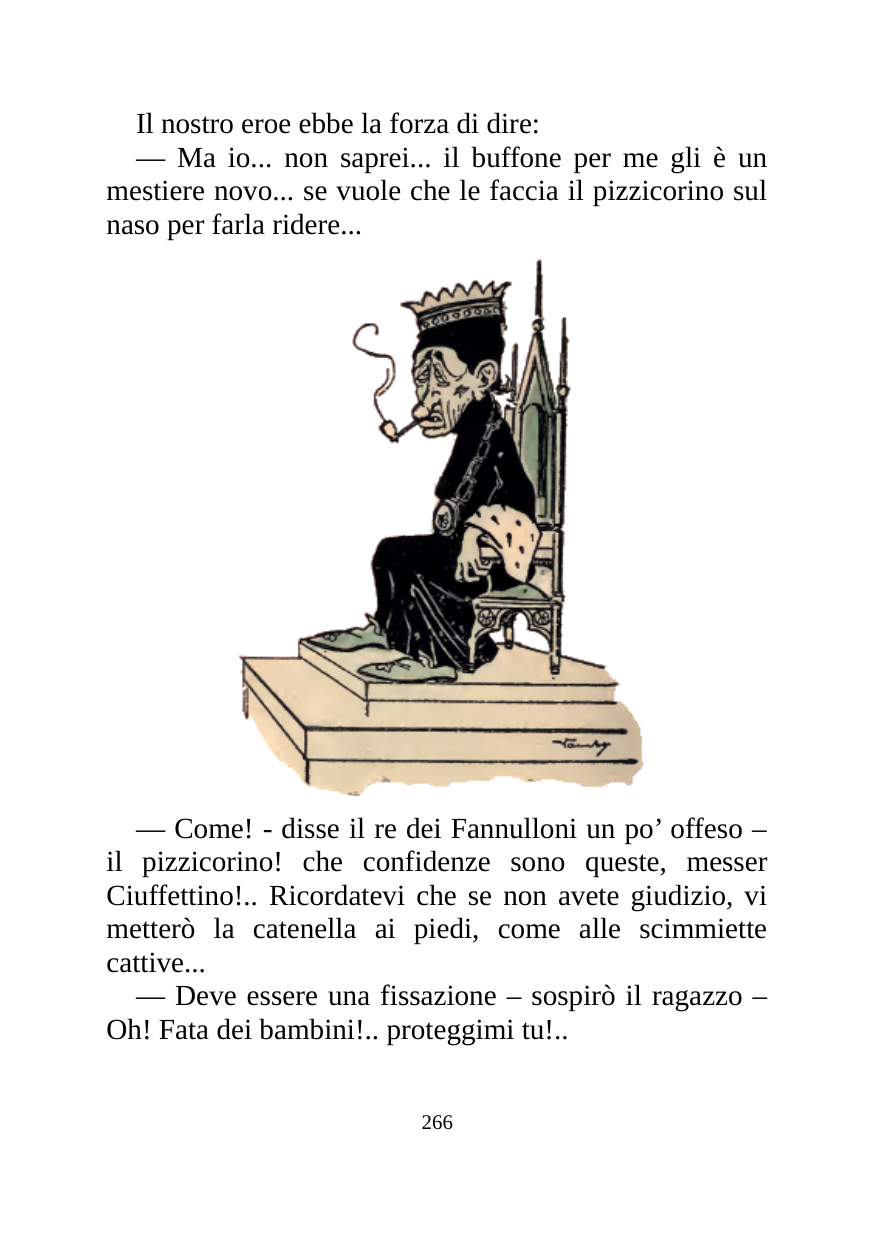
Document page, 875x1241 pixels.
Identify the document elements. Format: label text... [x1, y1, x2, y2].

text — Deve essere una fissazione – sospirò il ragazzo – Oh! Fata dei bambini!.. proteggimi tu!.. [106, 978, 768, 1046]
text — Ma io... non saprei... il buffone per me gli è un mestiere novo... se vuole che le faccia il pizzicorino sul naso per farla ridere... [106, 140, 768, 240]
text Il nostro eroe ebbe la forza di dire: [106, 106, 768, 140]
text — Come! - disse il re dei Fannulloni un po’ offeso – il pizzicorino! che confidenze sono queste, messer Ciuffettino!.. Ricordatevi che se non avete giudizio, vi metterò la catenella ai piedi, come alle scimmiette cattive... [106, 811, 768, 978]
picture [190, 240, 684, 811]
